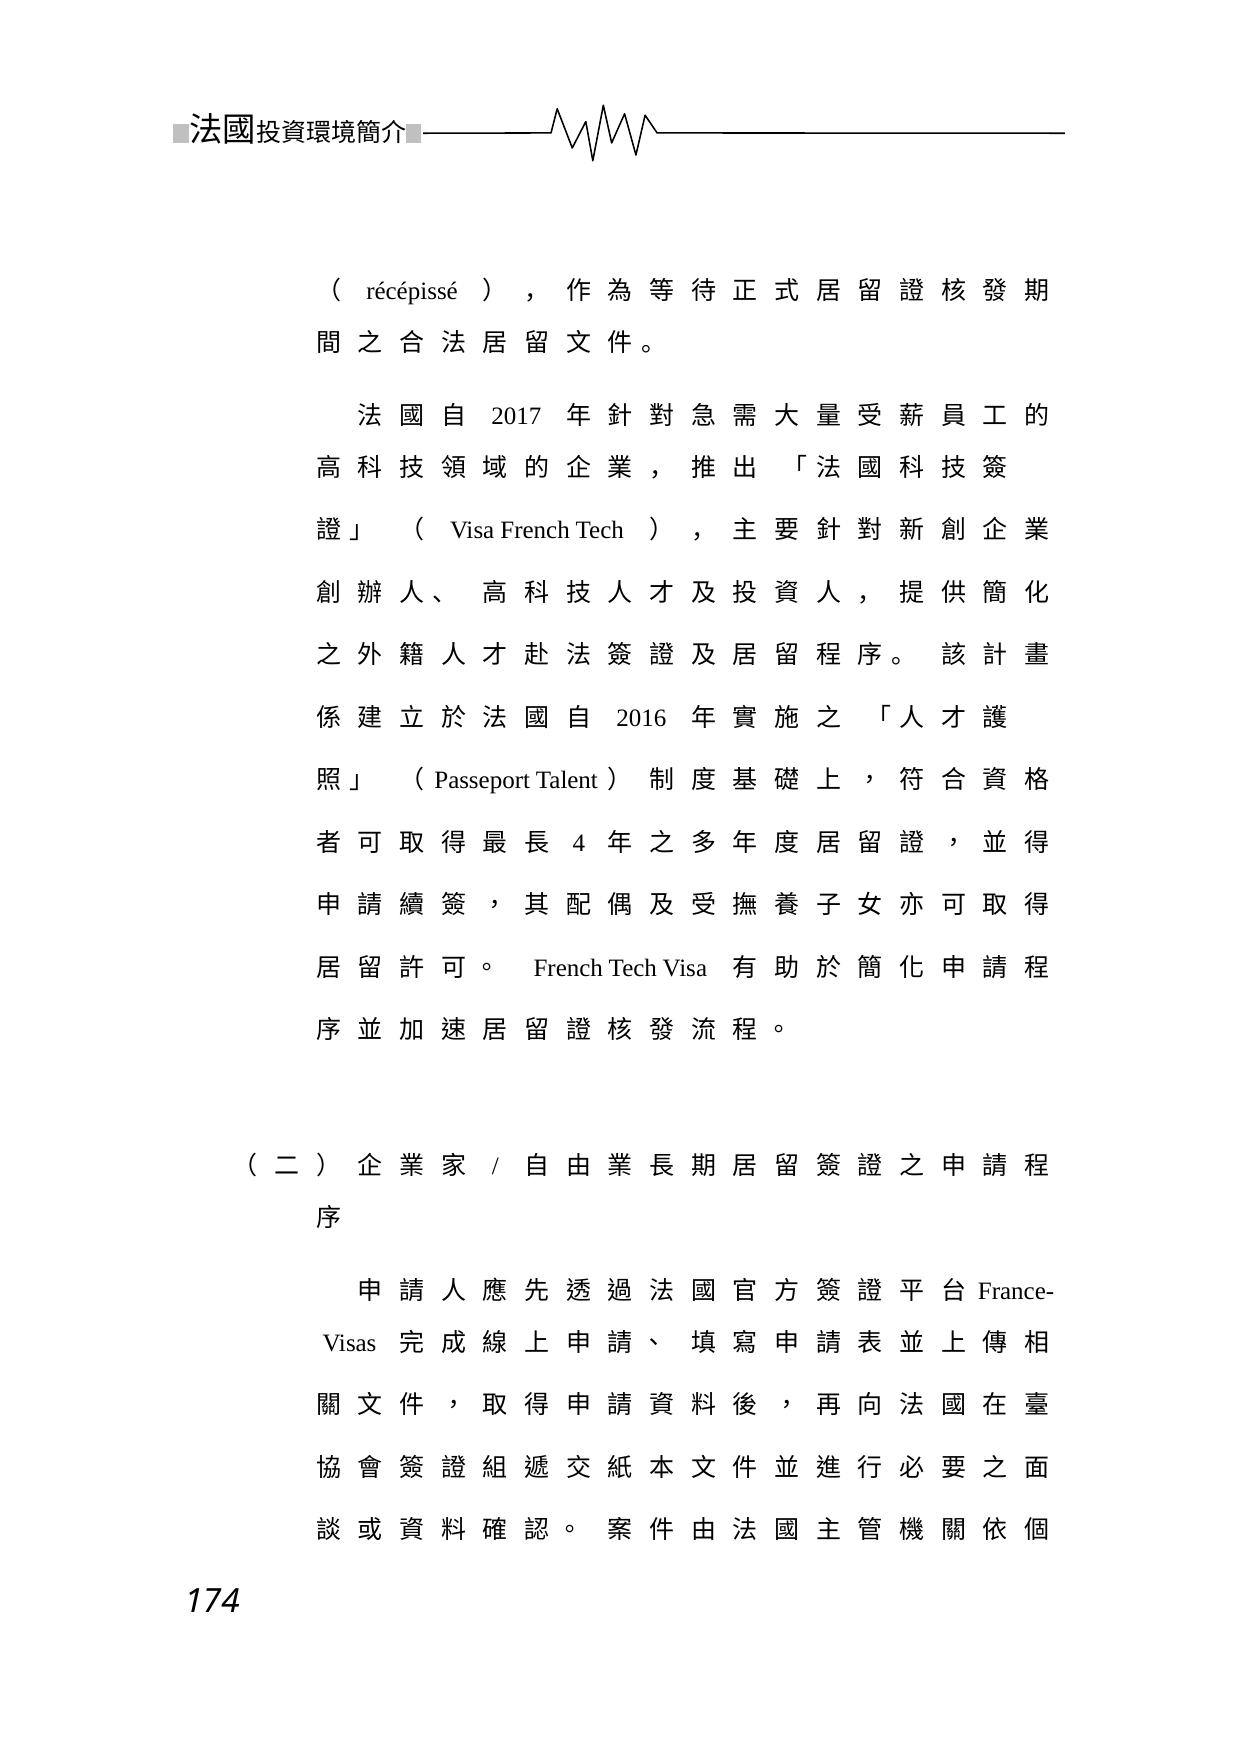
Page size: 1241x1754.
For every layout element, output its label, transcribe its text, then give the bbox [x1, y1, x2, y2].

text 申請人應先透過法國官方簽證平台France-Visas完成線上申請、填寫申請表並上傳相關文件，取得申請資料後，再向法國在臺協會簽證組遞交紙本文件並進行必要之面談或資料確認。案件由法國主管機關依個 [281, 1236, 1058, 1549]
text （récépissé），作為等待正式居留證核發期間之合法居留文件。 [281, 236, 1058, 361]
text （二）企業家/自由業長期居留簽證之申請程序 [207, 1111, 1058, 1236]
text 法國自2017年針對急需大量受薪員工的高科技領域的企業，推出「法國科技簽證」（Visa French Tech），主要針對新創企業創辦人、高科技人才及投資人，提供簡化之外籍人才赴法簽證及居留程序。該計畫係建立於法國自2016年實施之「人才護照」（Passeport Talent）制度基礎上，符合資格者可取得最長4年之多年度居留證，並得申請續簽，其配偶及受撫養子女亦可取得居留許可。French Tech Visa有助於簡化申請程序並加速居留證核發流程。 [281, 361, 1058, 1049]
